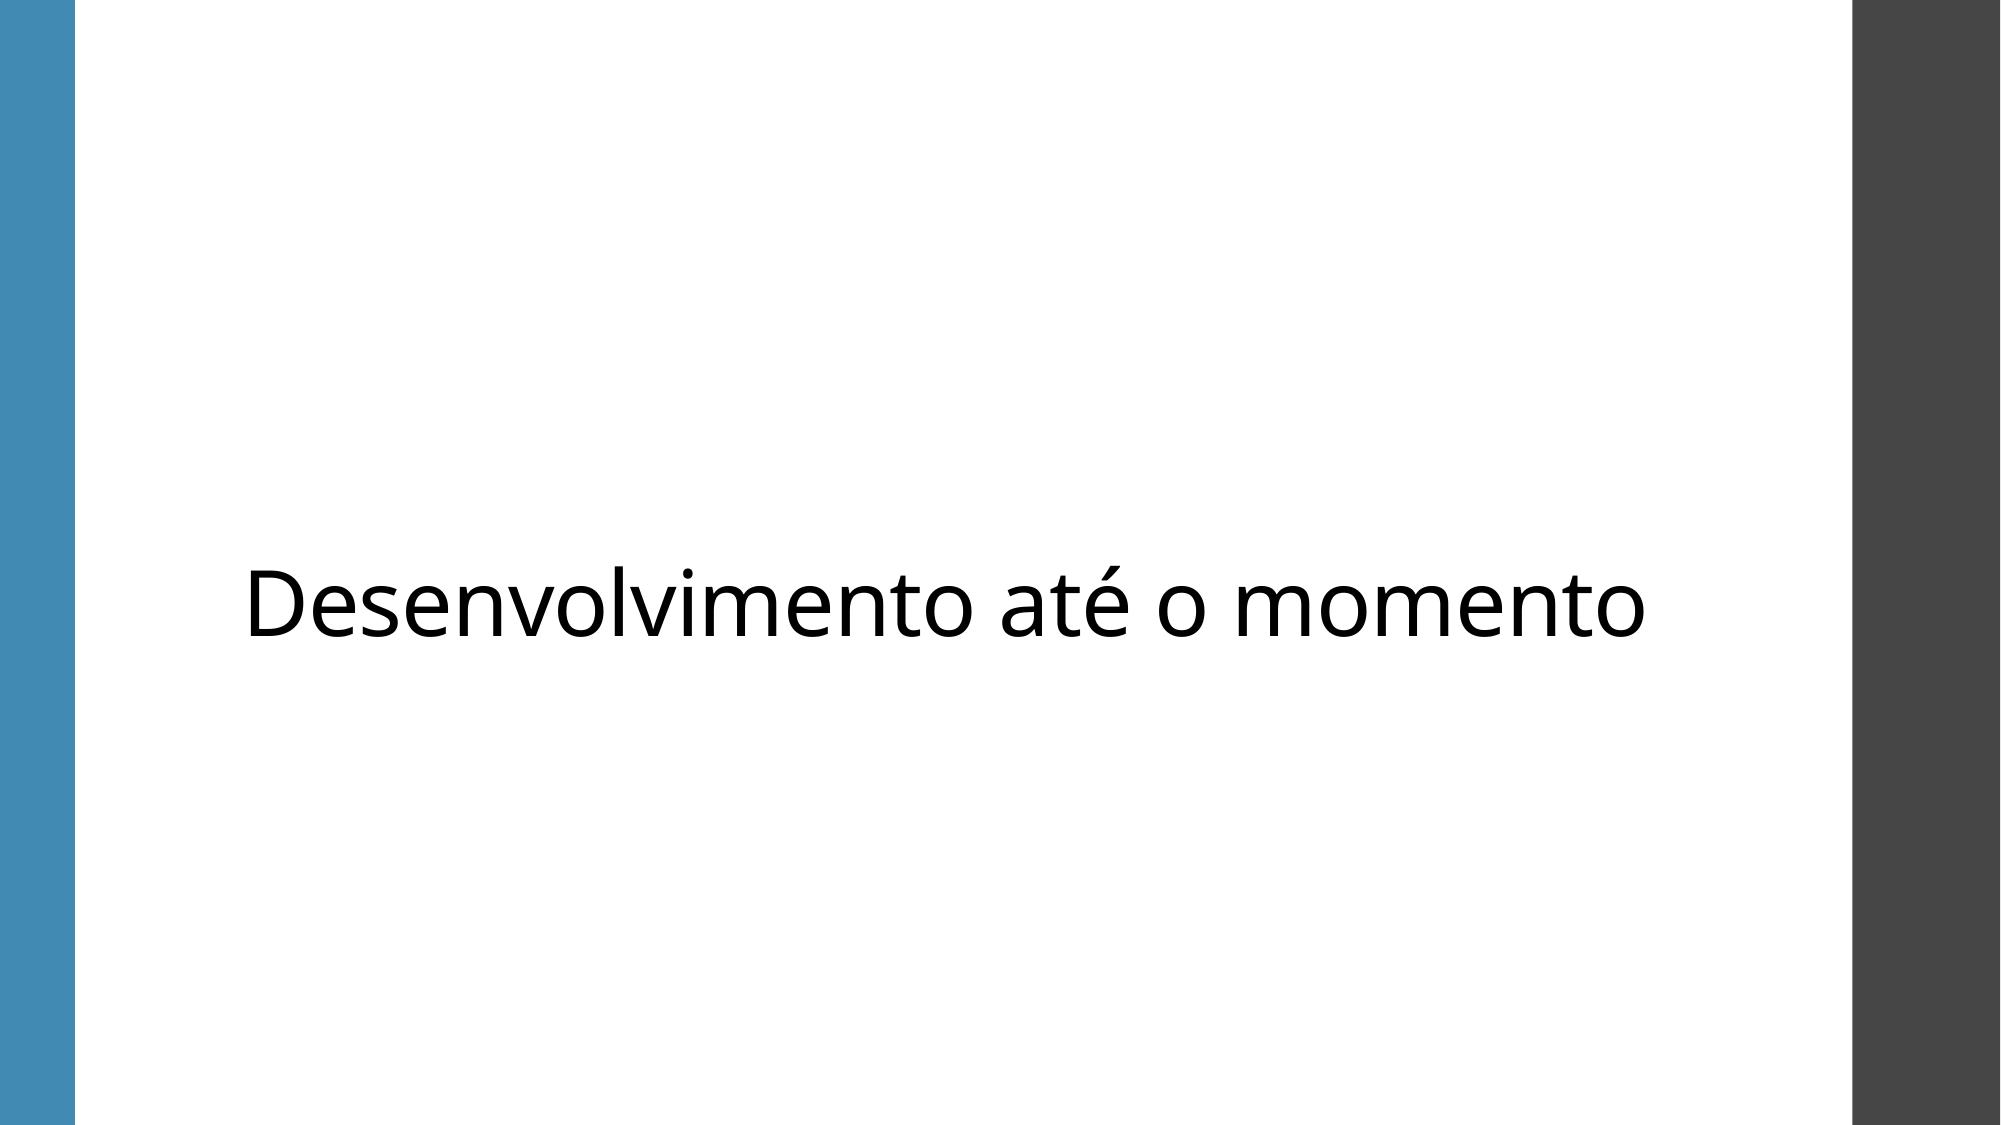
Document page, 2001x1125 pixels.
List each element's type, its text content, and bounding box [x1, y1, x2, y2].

title Desenvolvimento até o momento [227, 0, 1773, 663]
